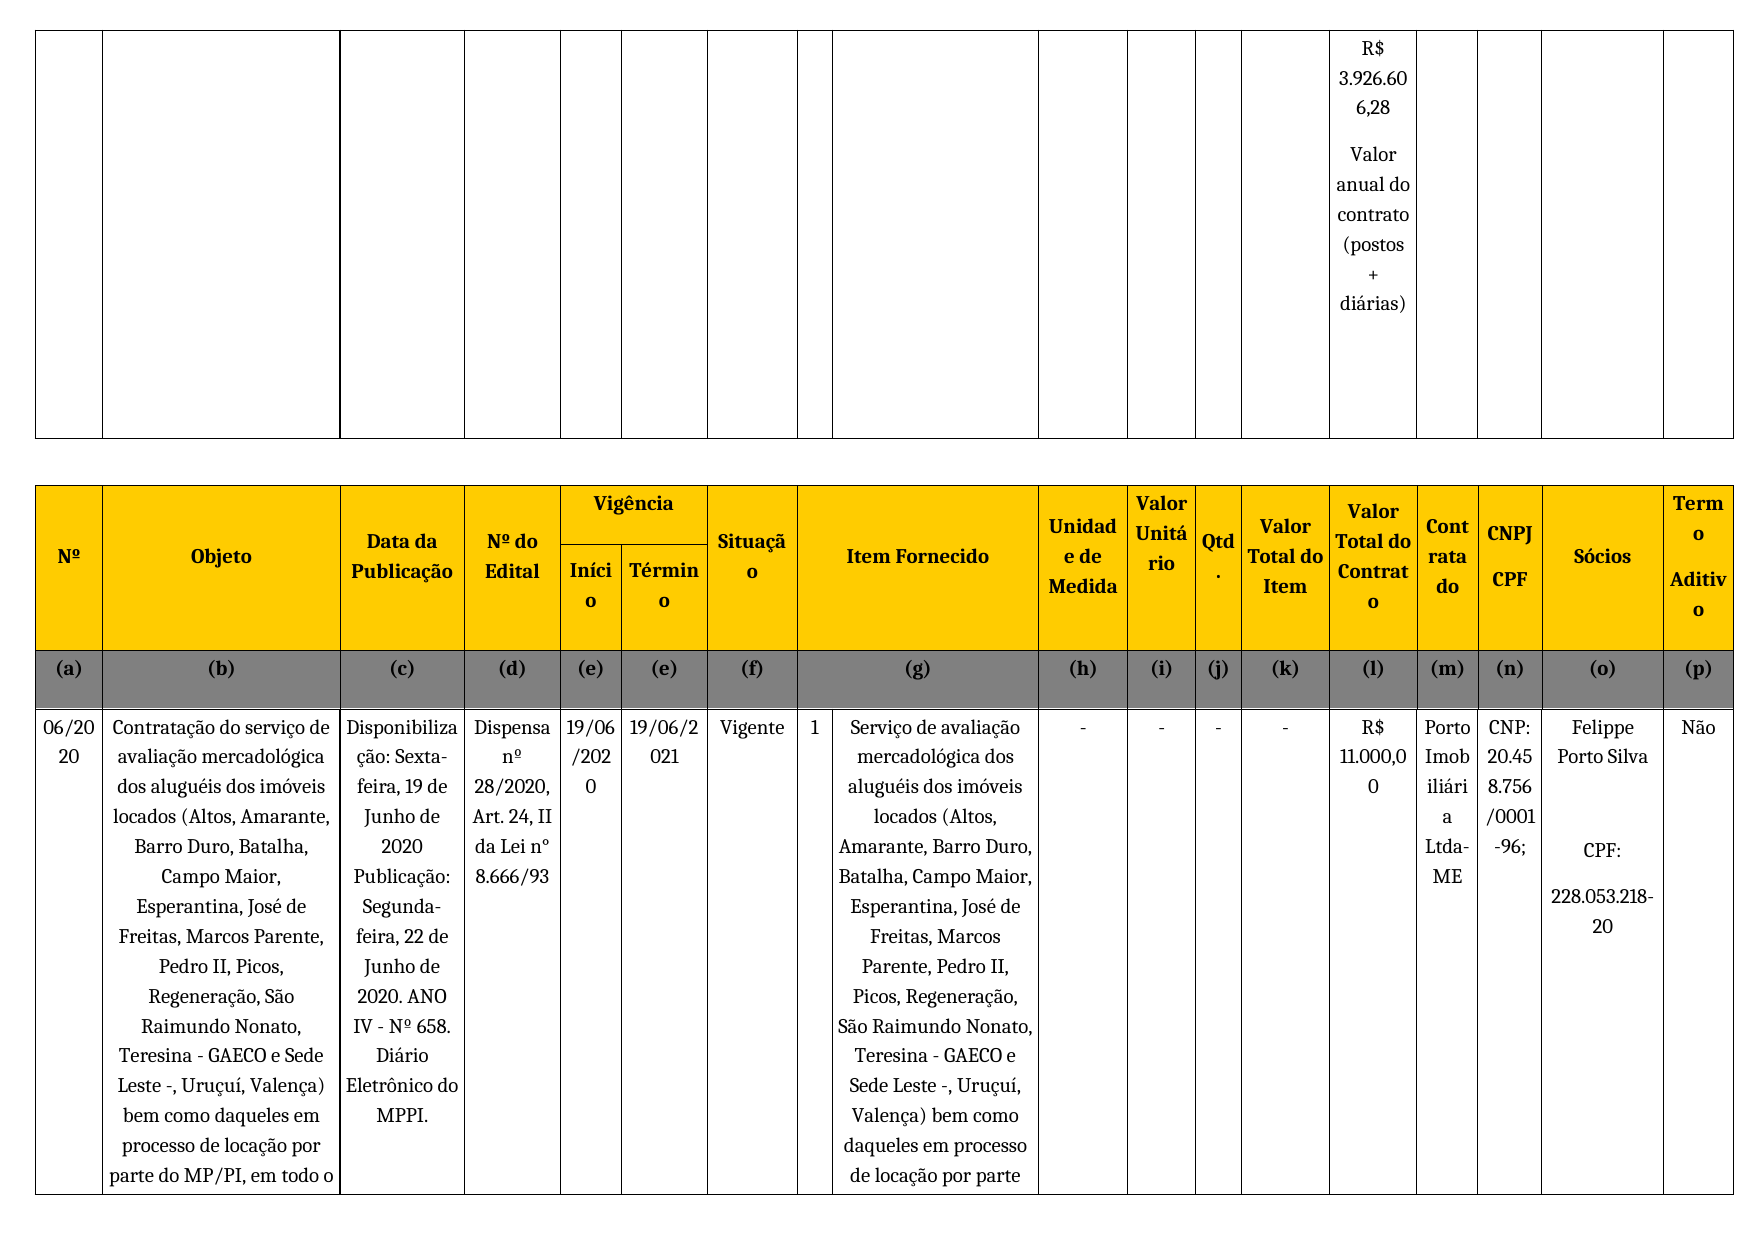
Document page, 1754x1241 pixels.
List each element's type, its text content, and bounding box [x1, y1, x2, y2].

table_cell 06/2020 [36, 710, 102, 1193]
table_cell [708, 31, 797, 437]
table_cell Disponibilização: Sexta-feira, 19 de Junho de 2020 Publicação: Segunda-feira, 22 de Junho de 2020. ANO IV - Nº 658. Diário Eletrônico do MPPI. [341, 710, 464, 1193]
table_header Item Fornecido [798, 486, 1038, 650]
table_header Sócios [1543, 486, 1663, 650]
table_header Objeto [103, 486, 340, 650]
table_cell 19/06/2021 [622, 710, 707, 1193]
table_header Contratado [1418, 486, 1478, 650]
table_cell (n) [1479, 651, 1542, 708]
table_cell - [1242, 31, 1329, 437]
table_header Valor Unitário [1128, 486, 1195, 650]
table_cell (l) [1330, 651, 1417, 708]
table_cell - [1196, 710, 1241, 1193]
table_cell (i) [1128, 651, 1195, 708]
table_header Vigência [561, 486, 707, 544]
table_cell [465, 31, 560, 437]
table_cell (p) [1664, 651, 1733, 708]
table_cell Vigente [708, 710, 797, 1193]
table_cell Serviço de avaliação mercadológica dos aluguéis dos imóveis locados (Altos, Amarante, Barro Duro, Batalha, Campo Maior, Esperantina, José de Freitas, Marcos Parente, Pedro II, Picos, Regeneração, São Raimundo Nonato, Teresina - GAECO e Sede Leste -, Uruçuí, Valença) bem como daqueles em processo de locação por parte [833, 710, 1038, 1193]
table_cell 1 [798, 710, 832, 1193]
table_cell Felippe Porto Silva CPF: 228.053.218-20 [1542, 710, 1663, 1193]
table_cell [833, 31, 1038, 437]
table_cell - [1128, 31, 1195, 437]
table_cell (o) [1543, 651, 1663, 708]
table_header Valor Total do Item [1242, 486, 1329, 650]
table_cell 19/06/2020 [561, 710, 621, 1193]
table_cell (k) [1242, 651, 1329, 708]
table_cell Não [1664, 710, 1733, 1193]
table_header Termo Aditivo [1664, 486, 1733, 650]
table_cell (e) [561, 651, 621, 708]
table_cell [1664, 31, 1733, 437]
table_header CNPJ CPF [1479, 486, 1542, 650]
table_header Qtd. [1196, 486, 1241, 650]
table_cell R$ 3.926.606,28 Valor anual do contrato (postos + diárias) [1330, 31, 1416, 437]
table_cell [622, 31, 707, 437]
table_cell [1542, 31, 1663, 437]
table_header Nº [36, 486, 102, 650]
table_cell (m) [1418, 651, 1478, 708]
table_cell Porto Imobiliária Ltda-ME [1417, 710, 1477, 1193]
table_header Nº do Edital [465, 486, 560, 650]
table_cell (e) [622, 651, 707, 708]
table_cell - [1128, 710, 1195, 1193]
table_cell [341, 31, 464, 437]
table_cell (c) [341, 651, 464, 708]
table_cell CNP: 20.458.756/0001-96; [1478, 710, 1541, 1193]
table_cell Início [561, 545, 621, 650]
table_cell [798, 31, 832, 437]
table_cell - [1039, 31, 1127, 437]
table_cell - [1196, 31, 1241, 437]
table_cell - [1242, 710, 1329, 1193]
table_cell (f) [708, 651, 797, 708]
table_header Data da Publicação [341, 486, 464, 650]
table_header Valor Total do Contrato [1330, 486, 1417, 650]
table_cell [36, 31, 102, 437]
table_cell (j) [1196, 651, 1241, 708]
table_cell Término [622, 545, 707, 650]
table_cell (b) [103, 651, 340, 708]
table_cell [561, 31, 621, 437]
table_cell (g) [798, 651, 1038, 708]
table_cell (a) [36, 651, 102, 708]
table_cell Dispensa nº 28/2020, Art. 24, II da Lei n° 8.666/93 [465, 710, 560, 1193]
table_cell (d) [465, 651, 560, 708]
table_cell Contratação do serviço de avaliação mercadológica dos aluguéis dos imóveis locados (Altos, Amarante, Barro Duro, Batalha, Campo Maior, Esperantina, José de Freitas, Marcos Parente, Pedro II, Picos, Regeneração, São Raimundo Nonato, Teresina - GAECO e Sede Leste -, Uruçuí, Valença) bem como daqueles em processo de locação por parte do MP/PI, em todo o [103, 710, 339, 1193]
table_cell [1417, 31, 1477, 437]
table_cell [103, 31, 339, 437]
table_cell (h) [1039, 651, 1127, 708]
table_cell - [1039, 710, 1127, 1193]
table_header Situação [708, 486, 797, 650]
table_cell R$ 11.000,00 [1330, 710, 1416, 1193]
table_header Unidade de Medida [1039, 486, 1127, 650]
table_cell [1478, 31, 1541, 437]
